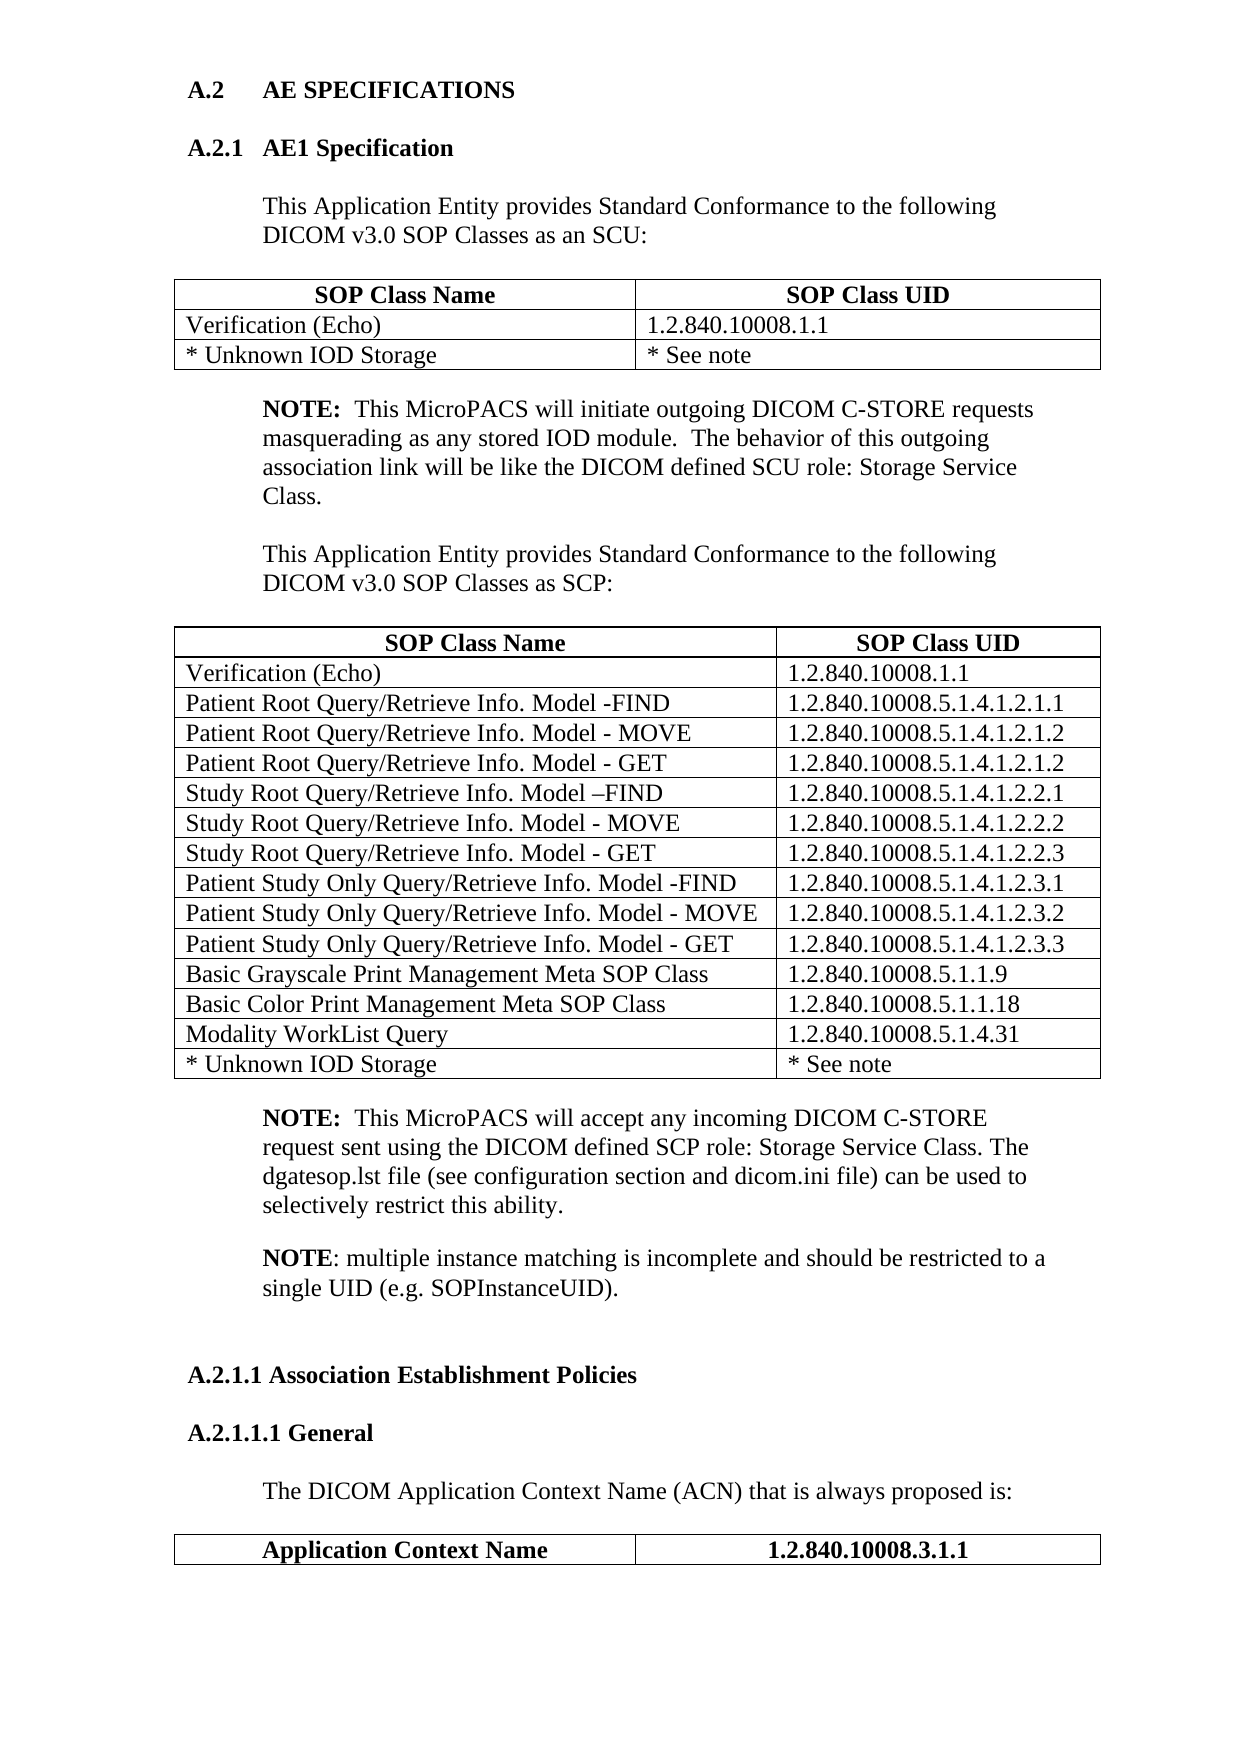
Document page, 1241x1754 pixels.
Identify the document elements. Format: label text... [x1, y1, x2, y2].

text NOTE: This MicroPACS will accept any incoming DICOM C-STORE request sent using the DICOM defined SCP role: Storage Service Class. The dgatesop.lst file (see configuration section and dicom.ini file) can be used to selectively restrict this ability. [262, 1103, 1053, 1219]
text The DICOM Application Context Name (ACN) that is always proposed is: [262, 1476, 1053, 1505]
table_cell Verification (Echo) [175, 658, 776, 687]
table_cell 1.2.840.10008.5.1.4.1.2.2.3 [777, 838, 1100, 867]
table_cell Patient Study Only Query/Retrieve Info. Model -FIND [175, 868, 776, 897]
table_cell Patient Root Query/Retrieve Info. Model - MOVE [175, 718, 776, 747]
table_header SOP Class UID [636, 280, 1100, 308]
text A.2.1.1 Association Establishment Policies [187, 1359, 1053, 1389]
table_cell 1.2.840.10008.5.1.4.1.2.3.1 [777, 868, 1100, 897]
table_cell 1.2.840.10008.5.1.4.31 [777, 1019, 1100, 1048]
table_cell * Unknown IOD Storage [175, 340, 635, 369]
table_cell Study Root Query/Retrieve Info. Model –FIND [175, 778, 776, 807]
table_cell Patient Root Query/Retrieve Info. Model -FIND [175, 688, 776, 717]
table_header Application Context Name [175, 1535, 635, 1564]
table_cell 1.2.840.10008.5.1.4.1.2.3.2 [777, 898, 1100, 927]
table_cell Study Root Query/Retrieve Info. Model - MOVE [175, 808, 776, 837]
table_cell Basic Grayscale Print Management Meta SOP Class [175, 959, 776, 988]
table_cell Modality WorkList Query [175, 1019, 776, 1048]
table_cell 1.2.840.10008.5.1.4.1.2.2.1 [777, 778, 1100, 807]
table_header SOP Class UID [777, 628, 1100, 656]
table_cell * See note [777, 1049, 1100, 1078]
table_header SOP Class Name [175, 628, 776, 656]
table_header 1.2.840.10008.3.1.1 [636, 1535, 1100, 1564]
table_header SOP Class Name [175, 280, 635, 308]
table_cell 1.2.840.10008.5.1.1.18 [777, 989, 1100, 1018]
table_cell 1.2.840.10008.5.1.4.1.2.1.2 [777, 718, 1100, 747]
text NOTE: This MicroPACS will initiate outgoing DICOM C-STORE requests masquerading as any stored IOD module. The behavior of this outgoing association link will be like the DICOM defined SCU role: Storage Service Class. [262, 394, 1053, 510]
text This Application Entity provides Standard Conformance to the following DICOM v3.0 SOP Classes as an SCU: [262, 191, 1053, 249]
table_cell 1.2.840.10008.5.1.4.1.2.3.3 [777, 929, 1100, 957]
table_cell Study Root Query/Retrieve Info. Model - GET [175, 838, 776, 867]
text This Application Entity provides Standard Conformance to the following DICOM v3.0 SOP Classes as SCP: [262, 539, 1053, 597]
table_cell 1.2.840.10008.1.1 [636, 310, 1100, 339]
table_cell Patient Root Query/Retrieve Info. Model - GET [175, 748, 776, 777]
table_cell 1.2.840.10008.5.1.4.1.2.1.1 [777, 688, 1100, 717]
table_cell 1.2.840.10008.1.1 [777, 658, 1100, 687]
table_cell * See note [636, 340, 1100, 369]
text A.2.1.1.1 General [187, 1418, 1053, 1447]
table_cell * Unknown IOD Storage [175, 1049, 776, 1078]
text NOTE: multiple instance matching is incomplete and should be restricted to a single UID (e.g. SOPInstanceUID). [262, 1243, 1053, 1301]
table_cell Basic Color Print Management Meta SOP Class [175, 989, 776, 1018]
text A.2 AE SPECIFICATIONS [187, 75, 1053, 104]
table_cell 1.2.840.10008.5.1.4.1.2.1.2 [777, 748, 1100, 777]
table_cell Patient Study Only Query/Retrieve Info. Model - GET [175, 929, 776, 957]
text A.2.1 AE1 Specification [187, 133, 1053, 162]
table_cell Verification (Echo) [175, 310, 635, 339]
table_cell Patient Study Only Query/Retrieve Info. Model - MOVE [175, 898, 776, 927]
table_cell 1.2.840.10008.5.1.1.9 [777, 959, 1100, 988]
table_cell 1.2.840.10008.5.1.4.1.2.2.2 [777, 808, 1100, 837]
